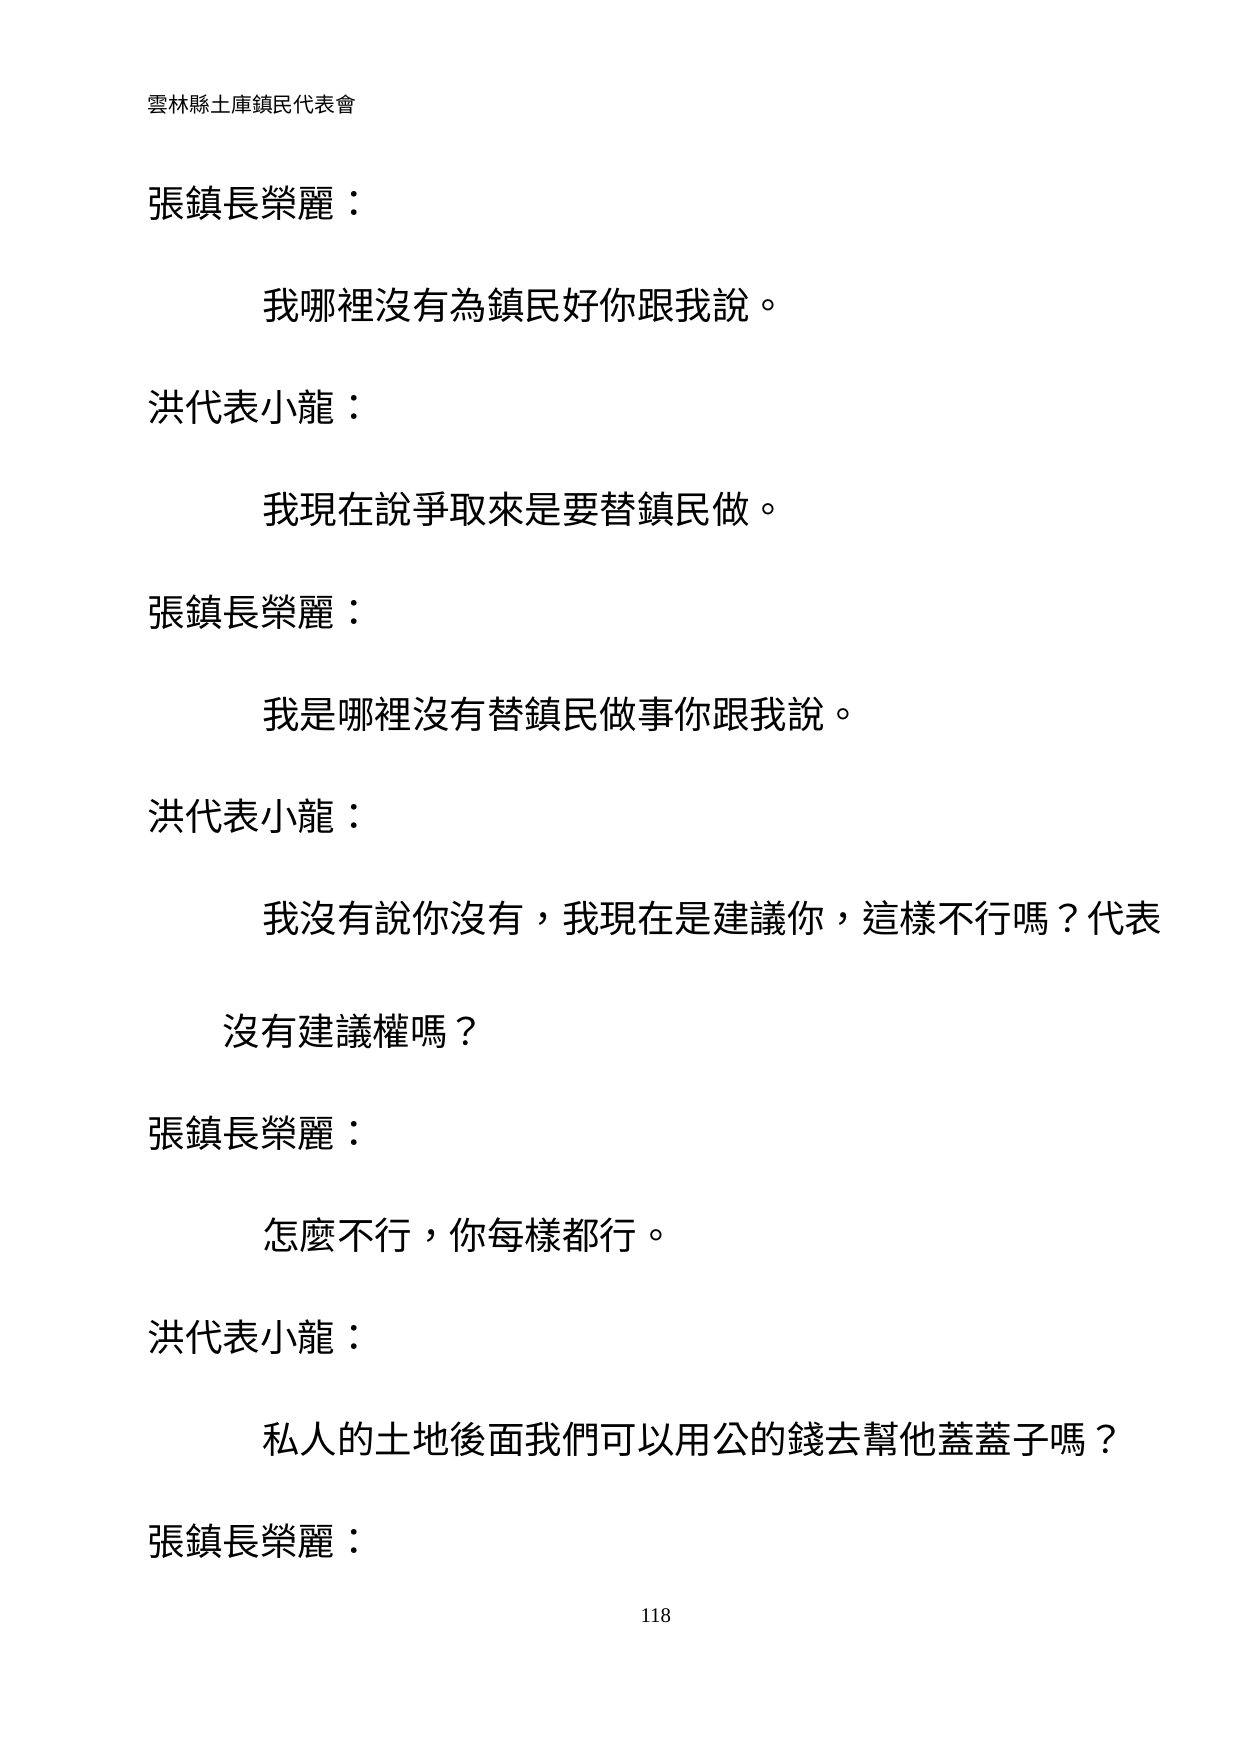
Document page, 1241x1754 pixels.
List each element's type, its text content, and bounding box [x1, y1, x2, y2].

text 我哪裡沒有為鎮民好你跟我說。 [223, 266, 1163, 341]
text 張鎮長榮麗： [148, 1502, 1163, 1577]
text 洪代表小龍： [148, 777, 1163, 852]
text 我沒有說你沒有，我現在是建議你，這樣不行嗎？代表沒有建議權嗎？ [223, 879, 1163, 1066]
text 怎麼不行，你每樣都行。 [223, 1195, 1163, 1270]
text 張鎮長榮麗： [148, 164, 1163, 239]
text 洪代表小龍： [148, 368, 1163, 443]
text 洪代表小龍： [148, 1297, 1163, 1372]
text 張鎮長榮麗： [148, 572, 1163, 647]
text 私人的土地後面我們可以用公的錢去幫他蓋蓋子嗎？ [223, 1399, 1163, 1474]
text 張鎮長榮麗： [148, 1093, 1163, 1168]
text 我現在說爭取來是要替鎮民做。 [223, 470, 1163, 545]
text 我是哪裡沒有替鎮民做事你跟我說。 [223, 674, 1163, 749]
